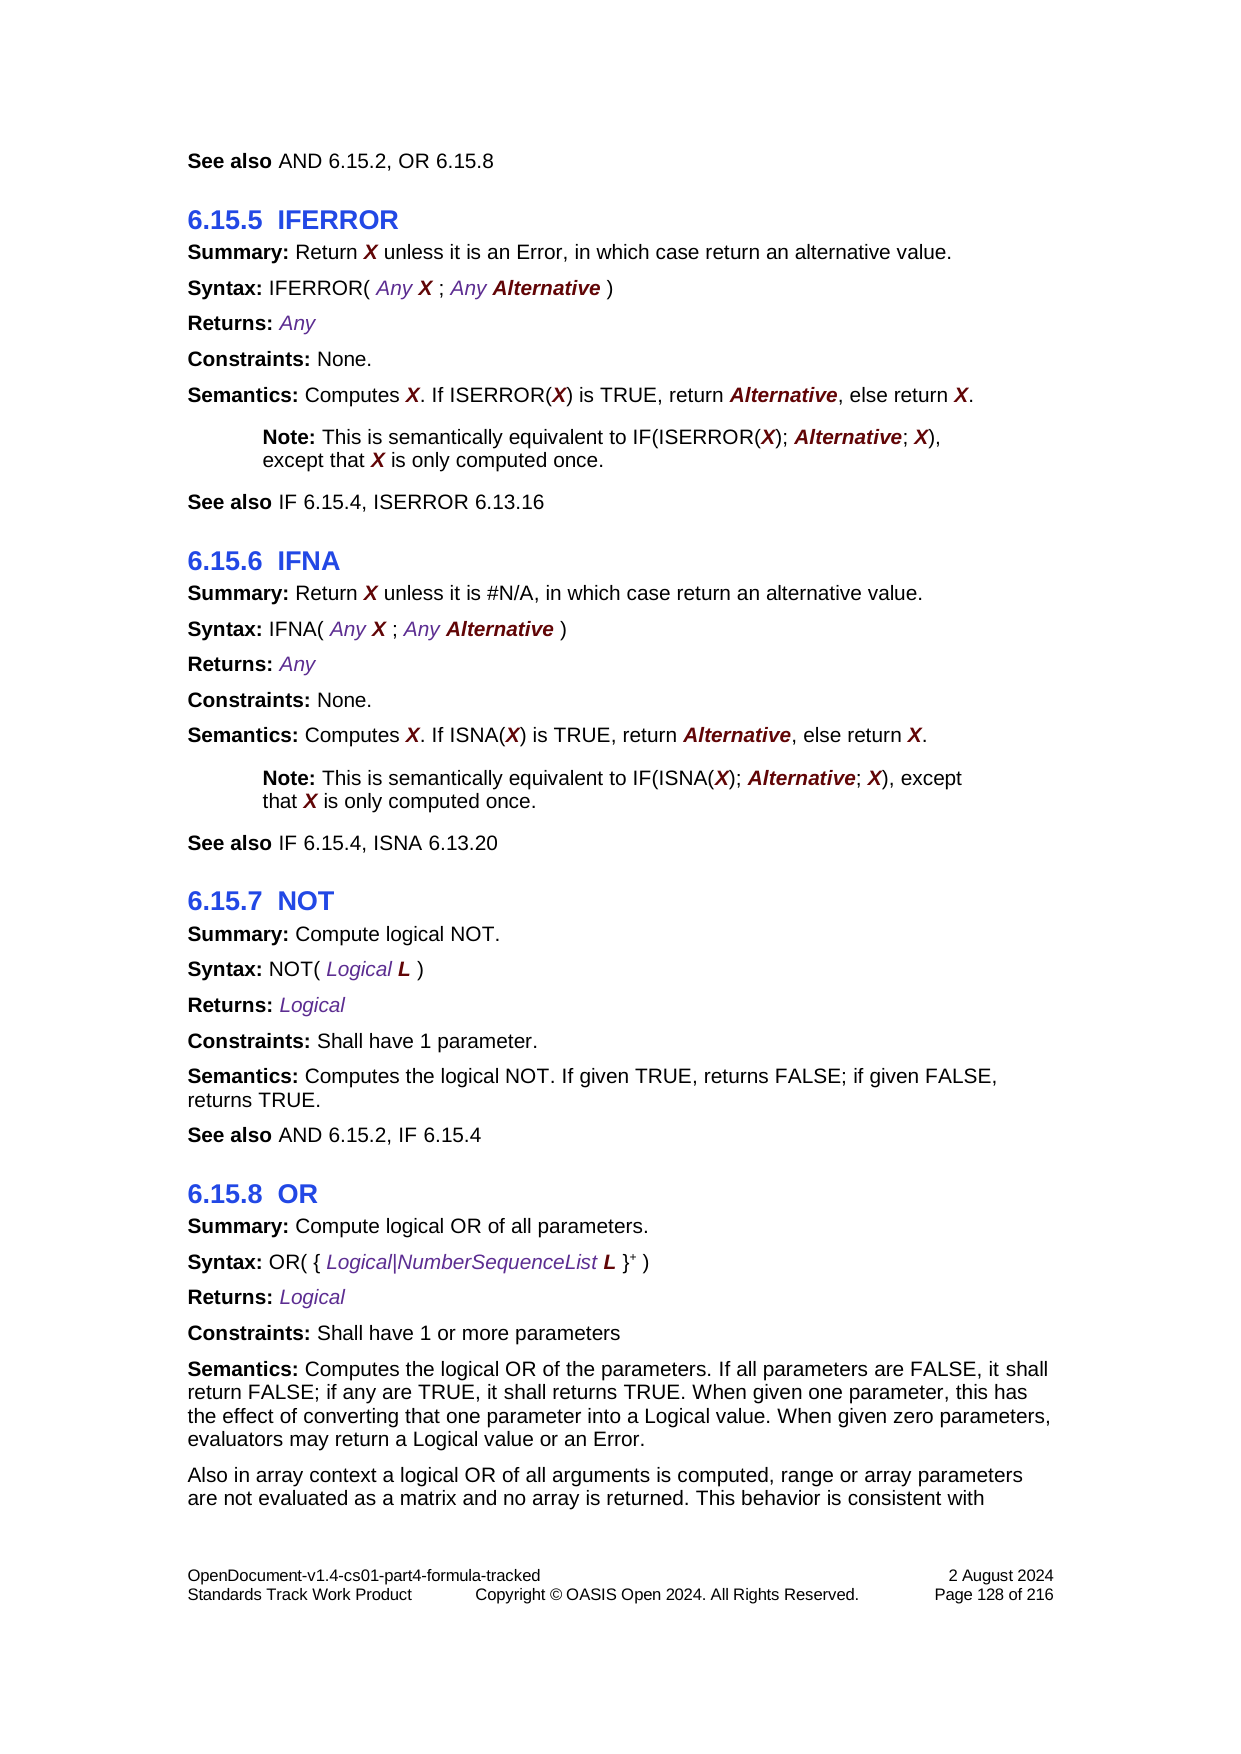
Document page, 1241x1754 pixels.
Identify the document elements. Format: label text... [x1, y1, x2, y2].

text See also IF 6.15.4, ISNA 6.13.20 [187, 832, 1053, 855]
text See also IF 6.15.4, ISERROR 6.13.16 [187, 491, 1053, 514]
text Summary: Compute logical NOT. [187, 922, 1053, 946]
text Constraints: Shall have 1 or more parameters [187, 1321, 1053, 1345]
subtitle NOT [187, 886, 1053, 916]
text Constraints: Shall have 1 parameter. [187, 1029, 1053, 1053]
subtitle IFERROR [187, 204, 1053, 234]
text Note: This is semantically equivalent to IF(ISNA(X); Alternative; X), except that X is only computed once. [262, 766, 978, 813]
subtitle OR [187, 1178, 1053, 1208]
text Summary: Return X unless it is #N/A, in which case return an alternative value. [187, 581, 1053, 605]
text Note: This is semantically equivalent to IF(ISERROR(X); Alternative; X), except that X is only computed once. [262, 425, 978, 472]
text Summary: Return X unless it is an Error, in which case return an alternative value. [187, 241, 1053, 264]
text Constraints: None. [187, 688, 1053, 712]
text Semantics: Computes the logical NOT. If given TRUE, returns FALSE; if given FALSE, returns TRUE. [187, 1065, 1053, 1112]
text Syntax: IFERROR( Any X ; Any Alternative ) [187, 276, 1053, 300]
text Also in array context a logical OR of all arguments is computed, range or array parameters are not evaluated as a matrix and no array is returned. This behavior is consistent with [187, 1463, 1053, 1510]
text Semantics: Computes the logical OR of the parameters. If all parameters are FALSE, it shall return FALSE; if any are TRUE, it shall returns TRUE. When given one parameter, this has the effect of converting that one parameter into a Logical value. When given zero parameters, evaluators may return a Logical value or an Error. [187, 1357, 1053, 1451]
text Returns: Logical [187, 993, 1053, 1017]
text Returns: Any [187, 312, 1053, 335]
text Semantics: Computes X. If ISERROR(X) is TRUE, return Alternative, else return X. [187, 383, 1053, 407]
text Summary: Compute logical OR of all parameters. [187, 1214, 1053, 1238]
text Syntax: OR( { Logical|NumberSequenceList L }+ ) [187, 1250, 1053, 1274]
text Syntax: IFNA( Any X ; Any Alternative ) [187, 617, 1053, 641]
text Returns: Logical [187, 1286, 1053, 1309]
text Semantics: Computes X. If ISNA(X) is TRUE, return Alternative, else return X. [187, 724, 1053, 747]
text See also AND 6.15.2, OR 6.15.8 [187, 150, 1053, 173]
text See also AND 6.15.2, IF 6.15.4 [187, 1124, 1053, 1147]
text Constraints: None. [187, 347, 1053, 371]
subtitle IFNA [187, 545, 1053, 575]
text Syntax: NOT( Logical L ) [187, 958, 1053, 981]
text Returns: Any [187, 653, 1053, 676]
